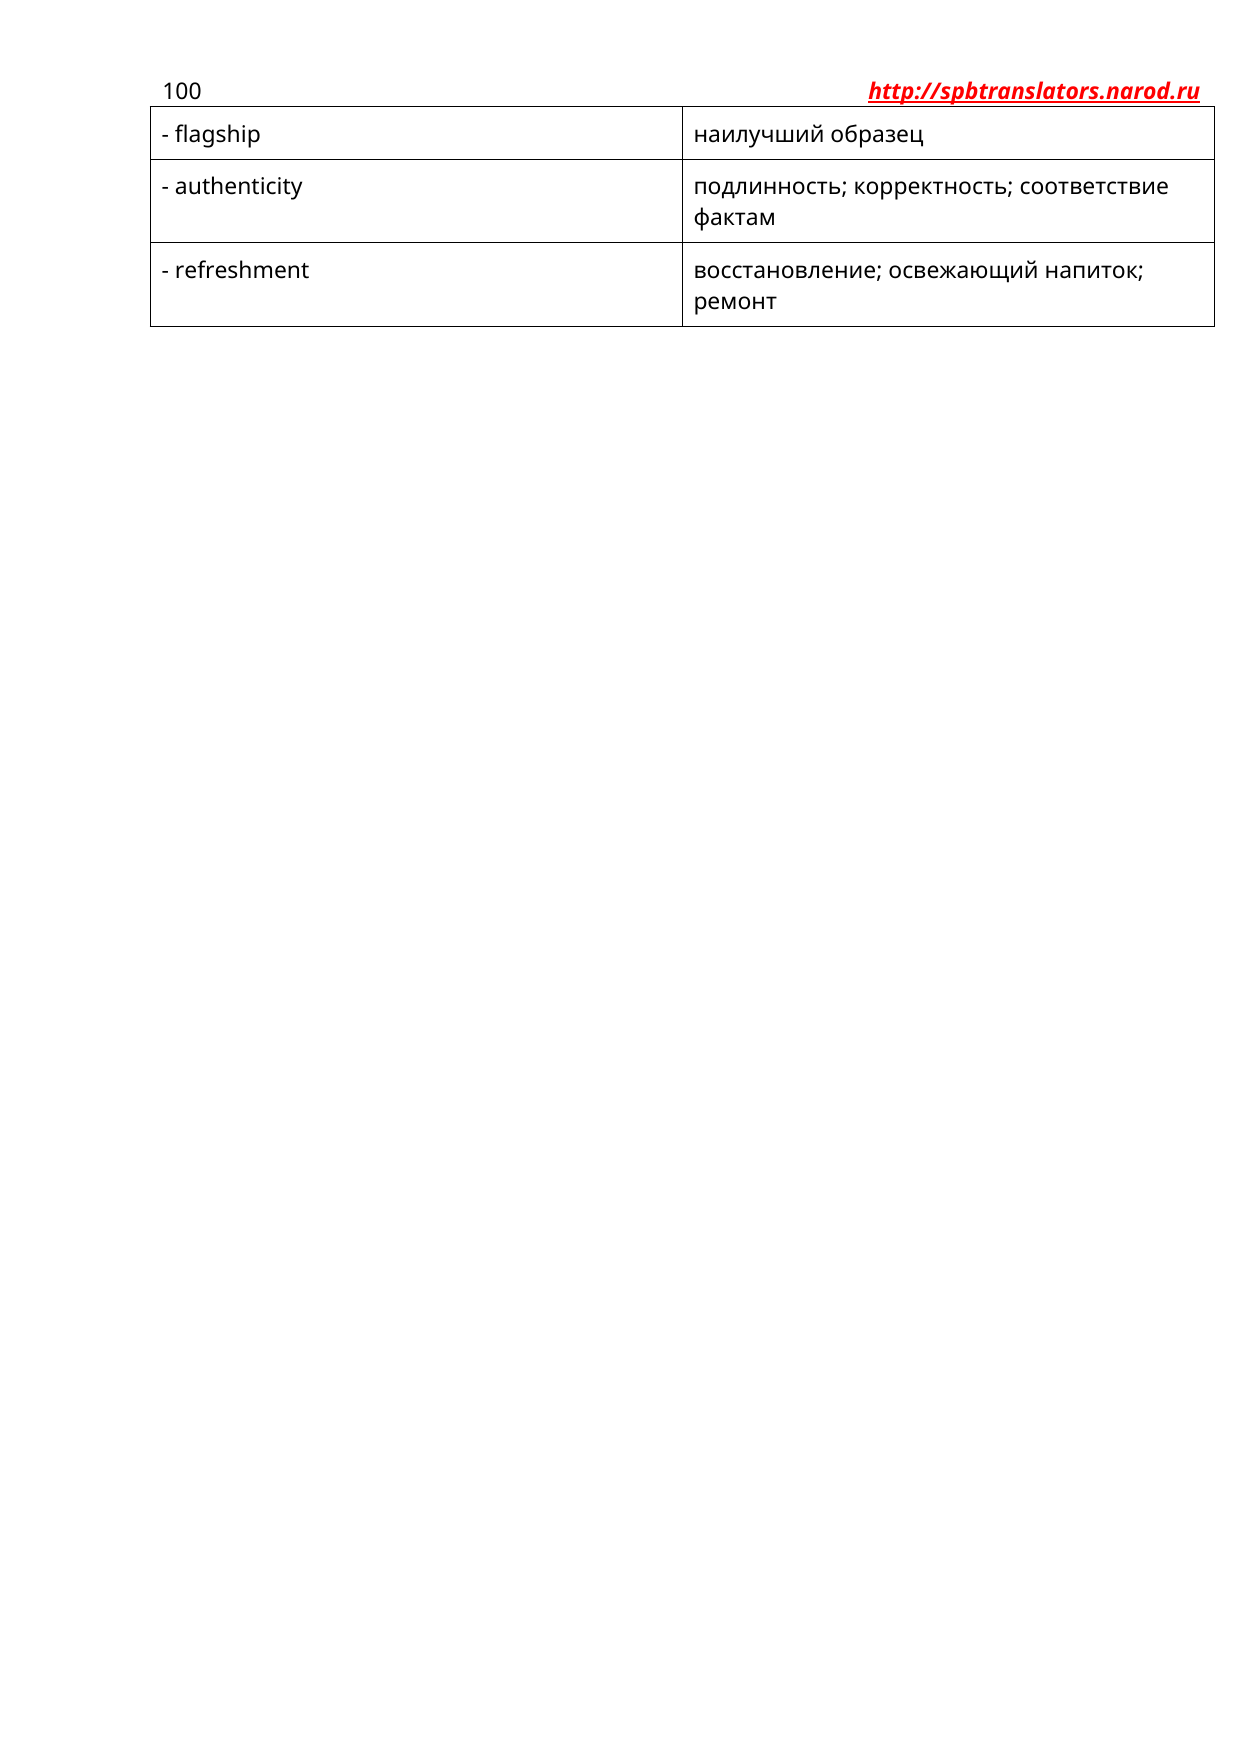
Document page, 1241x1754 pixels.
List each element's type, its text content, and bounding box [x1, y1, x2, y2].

table_cell - flagship [151, 107, 682, 158]
table_cell восстановление; освежающий напиток; ремонт [683, 243, 1214, 326]
table_cell - refreshment [151, 243, 682, 326]
table_cell подлинность; корректность; соответствие фактам [683, 160, 1214, 242]
table_cell - authenticity [151, 160, 682, 242]
table_cell наилучший образец [683, 107, 1214, 158]
